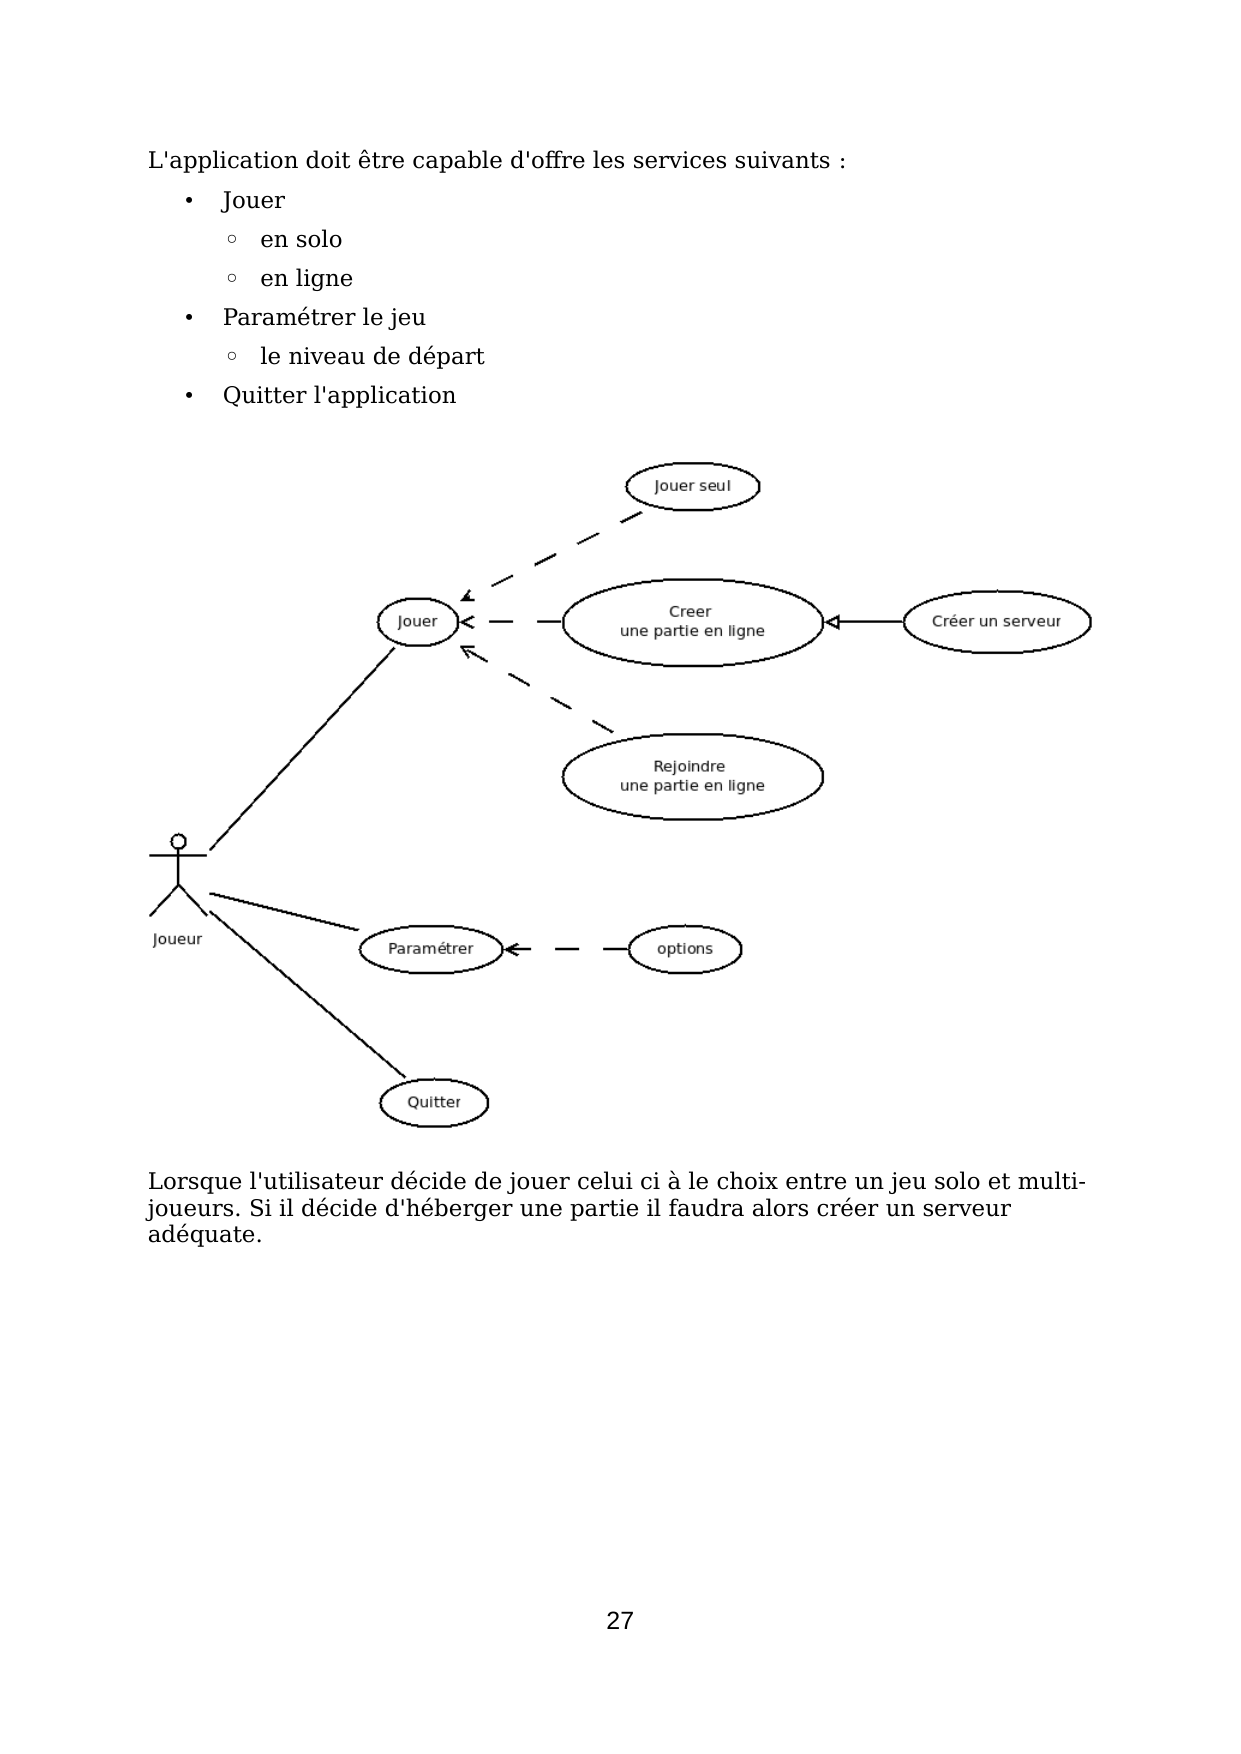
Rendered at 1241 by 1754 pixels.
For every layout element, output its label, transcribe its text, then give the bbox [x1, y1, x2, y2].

list Quitter l'application [185, 383, 1093, 409]
list en ligne [223, 265, 1093, 292]
text Lorsque l'utilisateur décide de jouer celui ci à le choix entre un jeu solo et multi-joueurs. Si il décide d'héberger une partie il faudra alors créer un serveur adéquate. [148, 1168, 1093, 1248]
list le niveau de départ [223, 343, 1093, 370]
list Jouer [185, 187, 1093, 213]
text L'application doit être capable d'offre les services suivants : [148, 148, 1093, 174]
picture [147, 461, 1093, 1129]
list en solo [223, 226, 1093, 253]
list Paramétrer le jeu [185, 304, 1093, 331]
